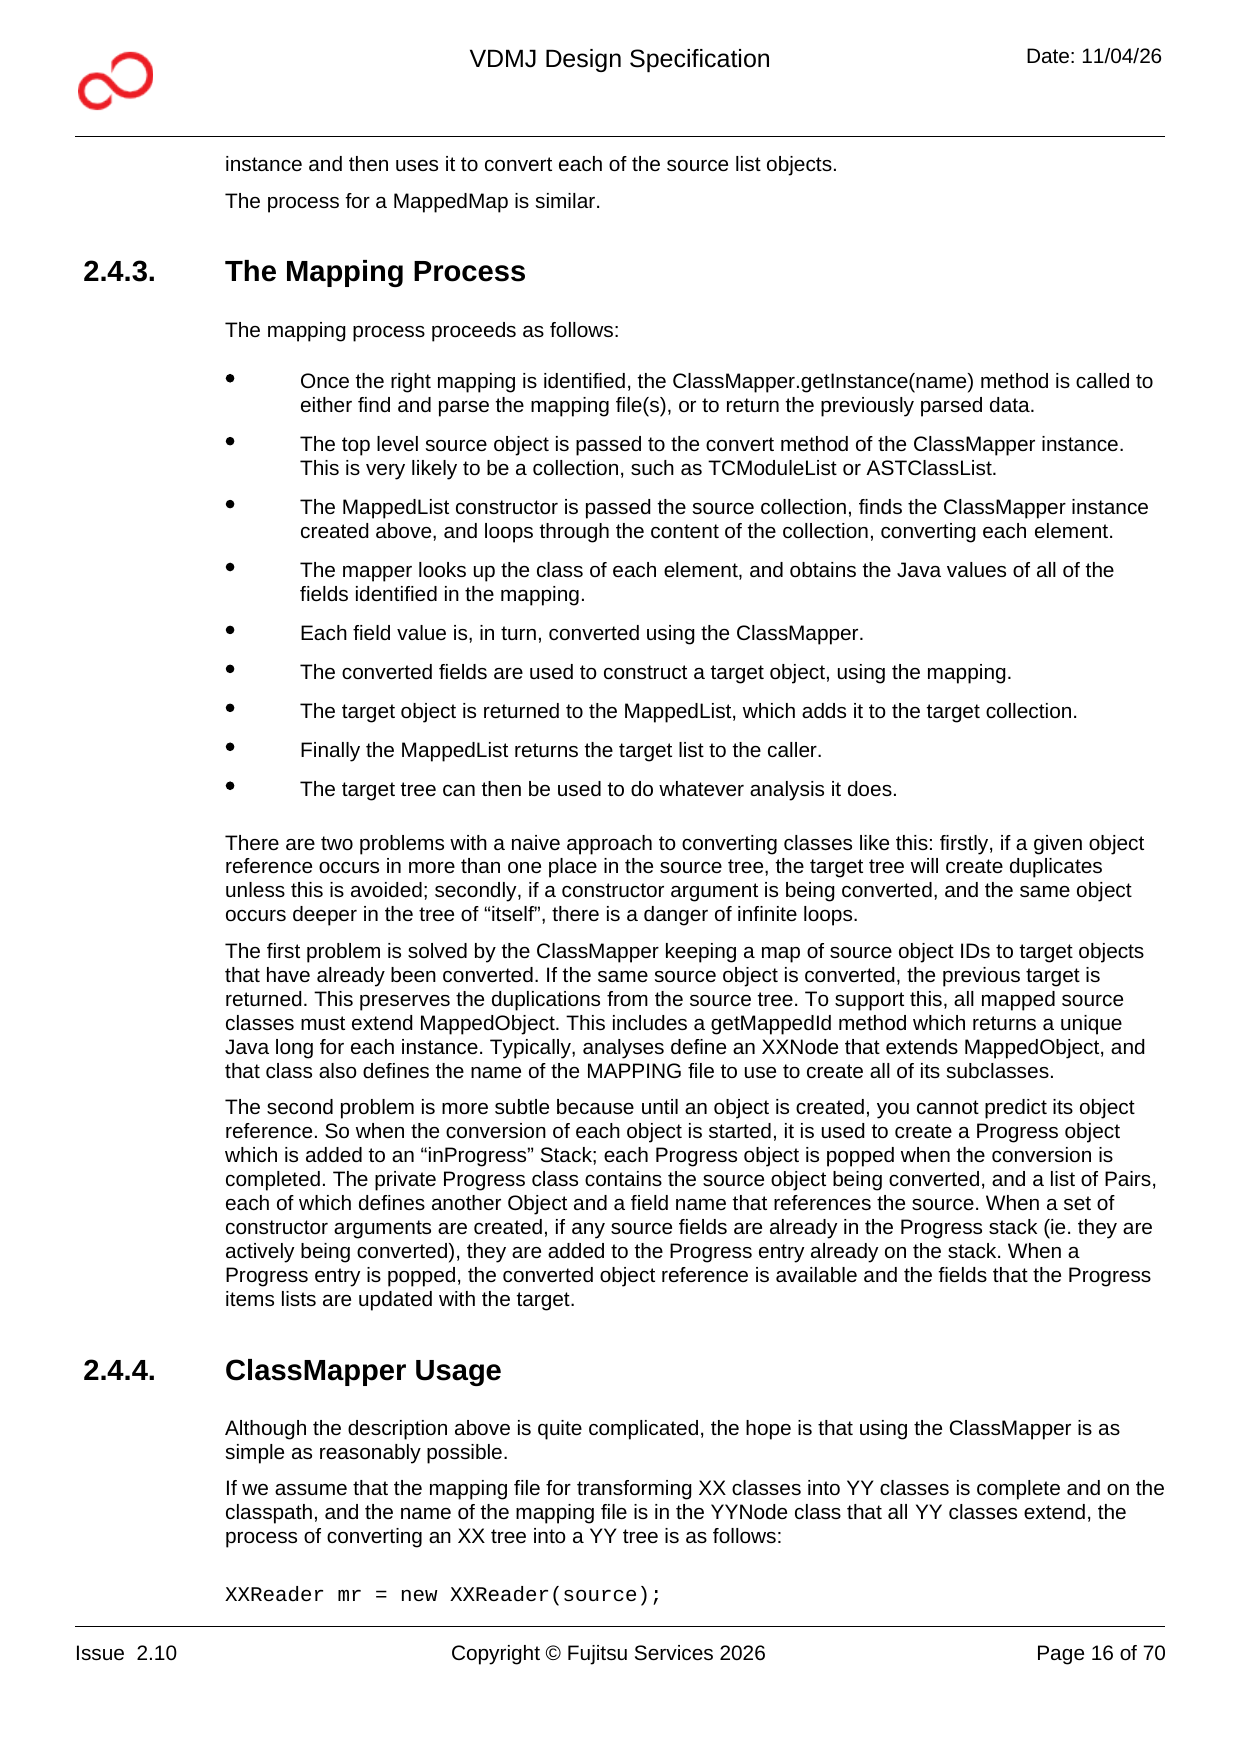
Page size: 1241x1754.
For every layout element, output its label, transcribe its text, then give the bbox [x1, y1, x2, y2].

subtitle The Mapping Process [75, 255, 1165, 288]
text Although the description above is quite complicated, the hope is that using the ClassMapper is as simple as reasonably possible. [225, 1416, 1165, 1464]
text instance and then uses it to convert each of the source list objects. [225, 152, 1165, 176]
text There are two problems with a naive approach to converting classes like this: firstly, if a given object reference occurs in more than one place in the source tree, the target tree will create duplicates unless this is avoided; secondly, if a constructor argument is being converted, and the same object occurs deeper in the tree of “itself”, there is a danger of infinite loops. [225, 831, 1165, 927]
list Once the right mapping is identified, the ClassMapper.getInstance(name) method is called to either find and parse the mapping file(s), or to return the previously parsed data. [225, 369, 1165, 417]
text If we assume that the mapping file for transforming XX classes into YY classes is complete and on the classpath, and the name of the mapping file is in the YYNode class that all YY classes extend, the process of converting an XX tree into a YY tree is as follows: [225, 1477, 1165, 1548]
text The mapping process proceeds as follows: [225, 318, 1165, 342]
text The first problem is solved by the ClassMapper keeping a map of source object IDs to target objects that have already been converted. If the same source object is converted, the previous target is returned. This preserves the duplications from the source tree. To support this, all mapped source classes must extend MappedObject. This includes a getMappedId method which returns a unique Java long for each instance. Typically, analyses define an XXNode that extends MappedObject, and that class also defines the name of the MAPPING file to use to create all of its subclasses. [225, 939, 1165, 1083]
picture [78, 44, 153, 120]
list The target object is returned to the MappedList, which adds it to the target collection. [225, 699, 1165, 723]
list Finally the MappedList returns the target list to the caller. [225, 738, 1165, 762]
text The second problem is more subtle because until an object is created, you cannot predict its object reference. So when the conversion of each object is started, it is used to create a Progress object which is added to an “inProgress” Stack; each Progress object is popped when the conversion is completed. The private Progress class contains the source object being converted, and a list of Pairs, each of which defines another Object and a field name that references the source. When a set of constructor arguments are created, if any source fields are already in the Progress stack (ie. they are actively being converted), they are added to the Progress entry already on the stack. When a Progress entry is popped, the converted object reference is available and the fields that the Progress items lists are updated with the target. [225, 1095, 1165, 1311]
list The top level source object is passed to the convert method of the ClassMapper instance. This is very likely to be a collection, such as TCModuleList or ASTClassList. [225, 432, 1165, 480]
text The process for a MappedMap is similar. [225, 189, 1165, 213]
list The mapper looks up the class of each element, and obtains the Java values of all of the fields identified in the mapping. [225, 558, 1165, 606]
text XXReader mr = new XXReader(source); [225, 1583, 1165, 1606]
list Each field value is, in turn, converted using the ClassMapper. [225, 621, 1165, 645]
subtitle ClassMapper Usage [75, 1353, 1165, 1386]
list The target tree can then be used to do whatever analysis it does. [225, 777, 1165, 801]
list The MappedList constructor is passed the source collection, finds the ClassMapper instance created above, and loops through the content of the collection, converting each element. [225, 495, 1165, 543]
list The converted fields are used to construct a target object, using the mapping. [225, 660, 1165, 684]
